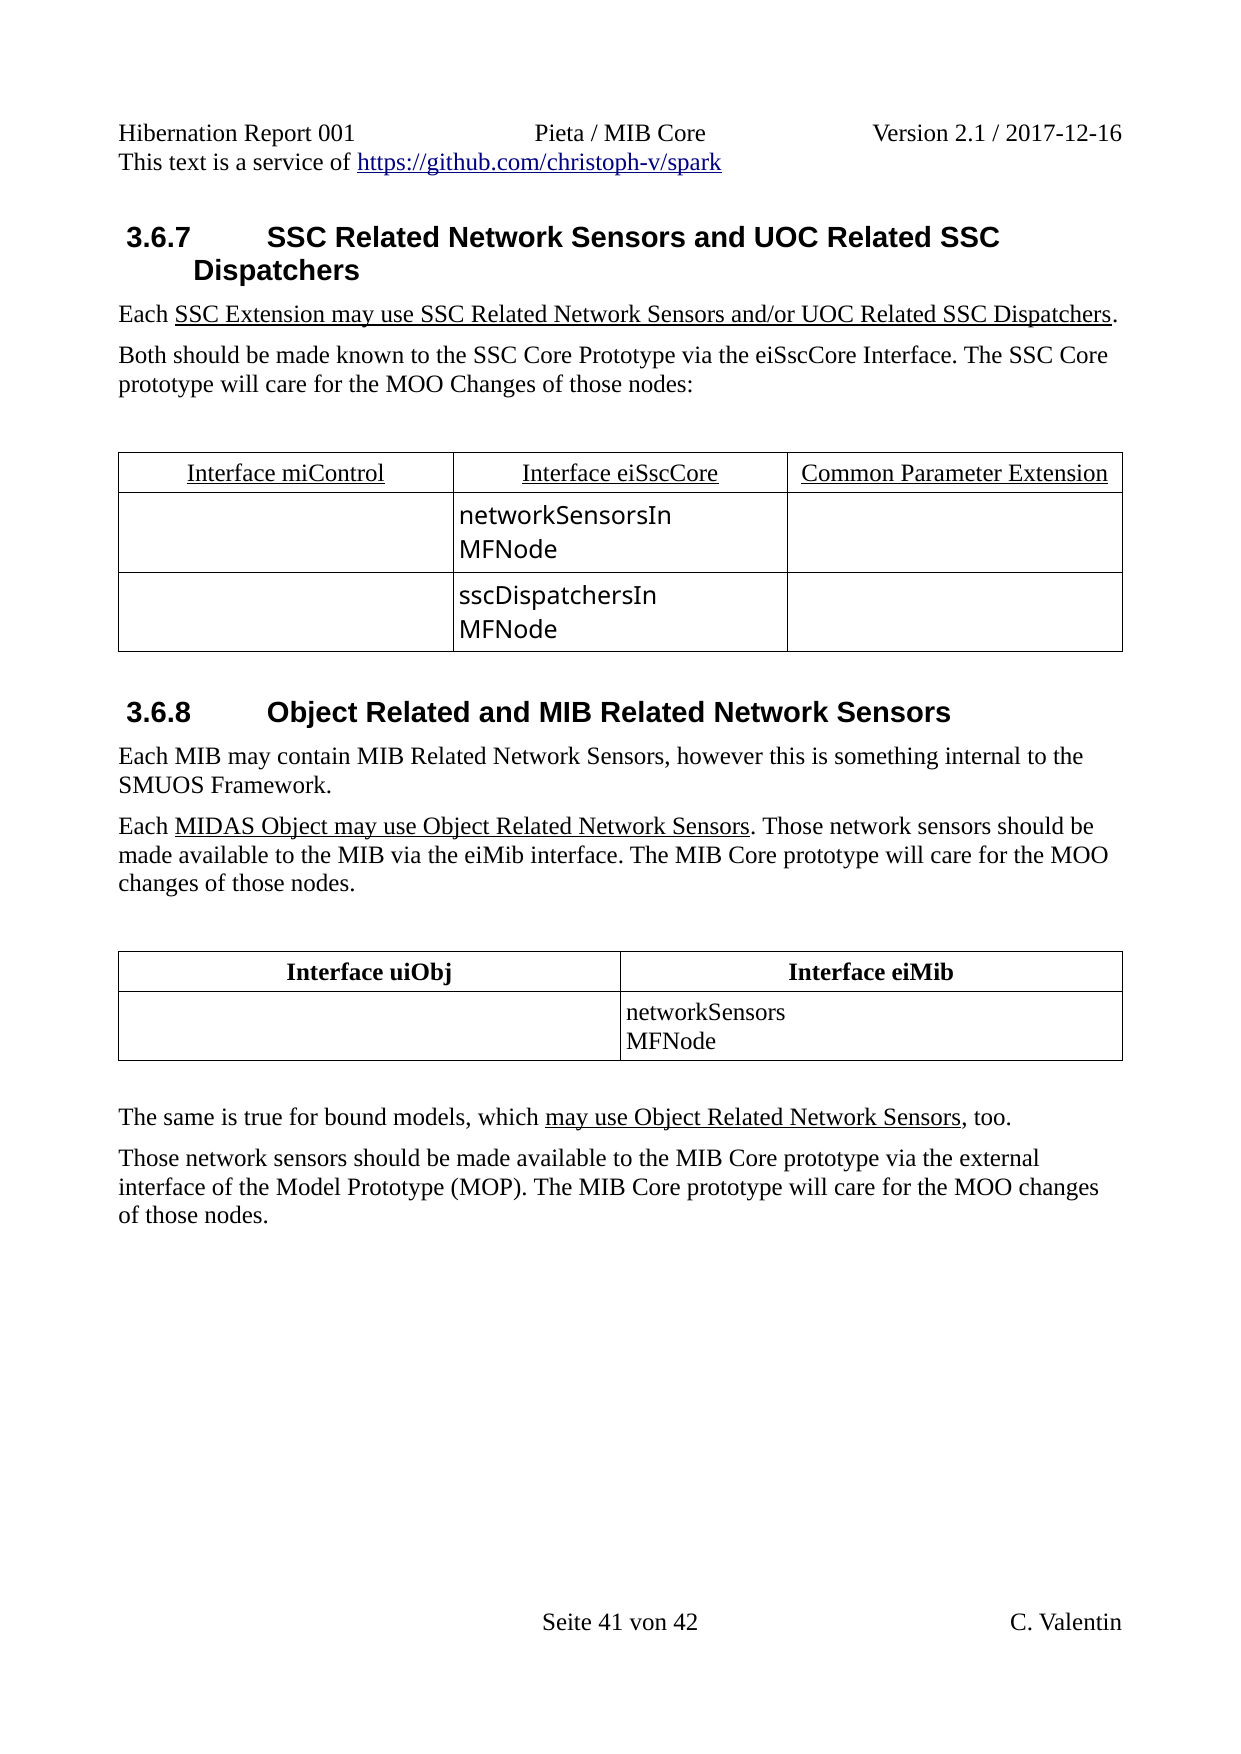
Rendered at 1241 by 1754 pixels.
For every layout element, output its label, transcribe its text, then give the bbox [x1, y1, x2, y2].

table_cell [119, 992, 620, 1060]
table_header Interface eiMib [621, 952, 1122, 991]
text Each MIB may contain MIB Related Network Sensors, however this is something internal to the SMUOS Framework. [118, 741, 1122, 798]
table_cell [788, 573, 1122, 651]
table_header Interface miControl [119, 453, 453, 492]
text Those network sensors should be made available to the MIB Core prototype via the external interface of the Model Prototype (MOP). The MIB Core prototype will care for the MOO changes of those nodes. [118, 1143, 1122, 1229]
table_cell networkSensorsIn MFNode [454, 493, 787, 572]
table_cell [788, 493, 1122, 572]
table_cell [119, 493, 453, 572]
table_header Interface uiObj [119, 952, 620, 991]
text Each SSC Extension may use SSC Related Network Sensors and/or UOC Related SSC Dispatchers. [118, 299, 1122, 328]
subtitle Object Related and MIB Related Network Sensors [118, 695, 1122, 728]
table_header Common Parameter Extension [788, 453, 1122, 492]
table_header Interface eiSscCore [454, 453, 787, 492]
text Each MIDAS Object may use Object Related Network Sensors. Those network sensors should be made available to the MIB via the eiMib interface. The MIB Core prototype will care for the MOO changes of those nodes. [118, 811, 1122, 897]
table_cell networkSensors MFNode [621, 992, 1122, 1060]
text The same is true for bound models, which may use Object Related Network Sensors, too. [118, 1102, 1122, 1130]
table_cell [119, 573, 453, 651]
text Both should be made known to the SSC Core Prototype via the eiSscCore Interface. The SSC Core prototype will care for the MOO Changes of those nodes: [118, 341, 1122, 398]
table_cell sscDispatchersIn MFNode [454, 573, 787, 651]
subtitle SSC Related Network Sensors and UOC Related SSC Dispatchers [118, 220, 1122, 287]
